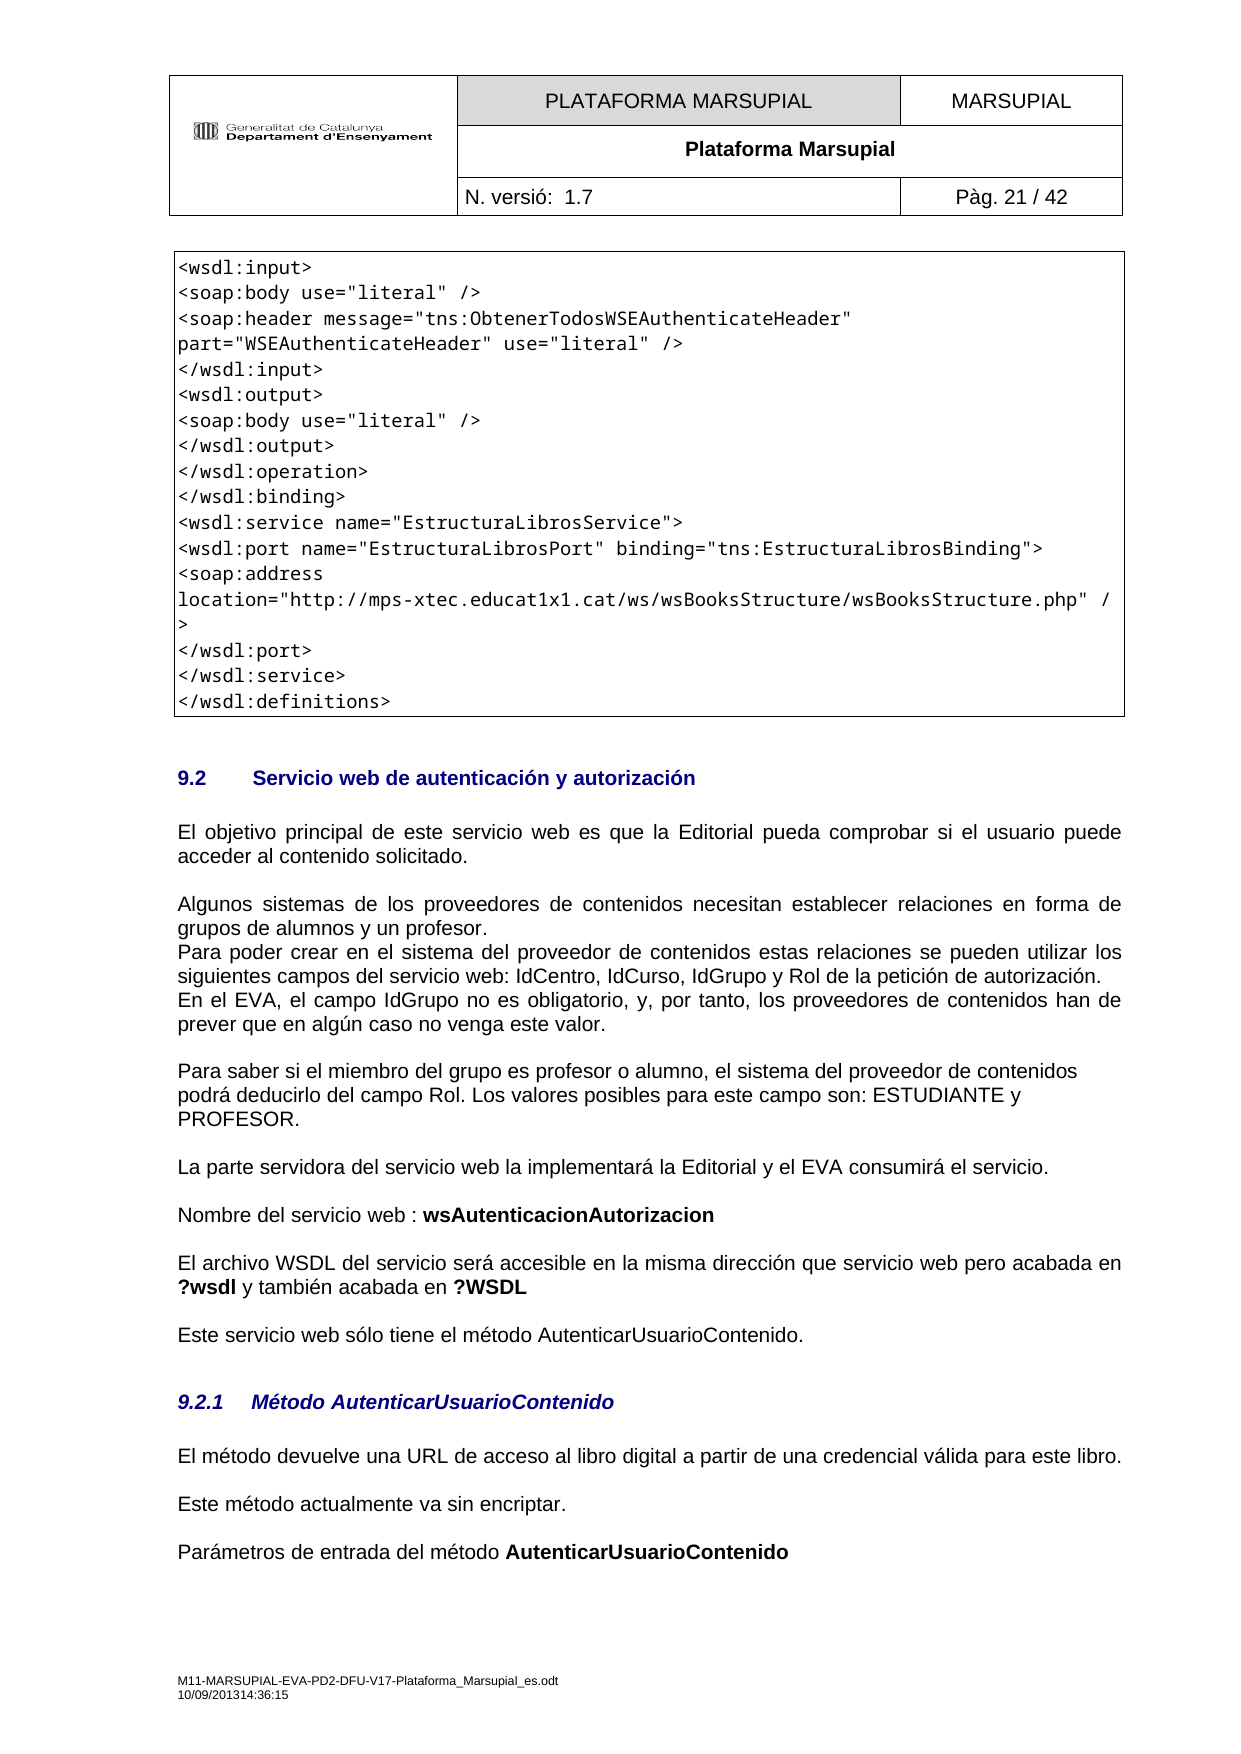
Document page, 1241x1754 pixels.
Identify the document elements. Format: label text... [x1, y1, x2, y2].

text <soap:body use="literal" /> [177, 407, 1122, 433]
subtitle Servicio web de autenticación y autorización [177, 766, 1122, 789]
text El objetivo principal de este servicio web es que la Editorial pueda comprobar si el usuario puede acceder al contenido solicitado. [177, 820, 1122, 868]
text Este servicio web sólo tiene el método AutenticarUsuarioContenido. [177, 1323, 1122, 1347]
text </wsdl:definitions> [175, 685, 1124, 716]
text Parámetros de entrada del método AutenticarUsuarioContenido [177, 1539, 1122, 1563]
text </wsdl:binding> [177, 484, 1122, 509]
text Para poder crear en el sistema del proveedor de contenidos estas relaciones se pueden utilizar los siguientes campos del servicio web: IdCentro, IdCurso, IdGrupo y Rol de la petición de autorización. [177, 939, 1122, 987]
text <soap:address location="http://mps-xtec.educat1x1.cat/ws/wsBooksStructure/wsBooksStructure.php" /> [177, 560, 1122, 637]
text <wsdl:output> [177, 382, 1122, 407]
text </wsdl:input> [177, 356, 1122, 382]
text El método devuelve una URL de acceso al libro digital a partir de una credencial válida para este libro. [177, 1444, 1122, 1468]
text </wsdl:service> [177, 662, 1122, 685]
text Algunos sistemas de los proveedores de contenidos necesitan establecer relaciones en forma de grupos de alumnos y un profesor. [177, 892, 1122, 939]
text <wsdl:input> [175, 252, 1124, 280]
text Para saber si el miembro del grupo es profesor o alumno, el sistema del proveedor de contenidos podrá deducirlo del campo Rol. Los valores posibles para este campo son: ESTUDIANTE y PROFESOR. [177, 1059, 1122, 1131]
text El archivo WSDL del servicio será accesible en la misma dirección que servicio web pero acabada en ?wsdl y también acabada en ?WSDL [177, 1251, 1122, 1299]
text <soap:header message="tns:ObtenerTodosWSEAuthenticateHeader" part="WSEAuthenticateHeader" use="literal" /> [177, 305, 1122, 356]
text <wsdl:service name="EstructuraLibrosService"> [177, 509, 1122, 535]
text Este método actualmente va sin encriptar. [177, 1492, 1122, 1516]
text <wsdl:port name="EstructuraLibrosPort" binding="tns:EstructuraLibrosBinding"> [177, 535, 1122, 560]
text Nombre del servicio web : wsAutenticacionAutorizacion [177, 1203, 1122, 1227]
text <soap:body use="literal" /> [177, 280, 1122, 305]
text </wsdl:operation> [177, 458, 1122, 484]
text En el EVA, el campo IdGrupo no es obligatorio, y, por tanto, los proveedores de contenidos han de prever que en algún caso no venga este valor. [177, 987, 1122, 1035]
text La parte servidora del servicio web la implementará la Editorial y el EVA consumirá el servicio. [177, 1131, 1122, 1179]
text </wsdl:output> [177, 433, 1122, 458]
subtitle Método AutenticarUsuarioContenido [177, 1389, 1122, 1413]
text </wsdl:port> [177, 637, 1122, 662]
